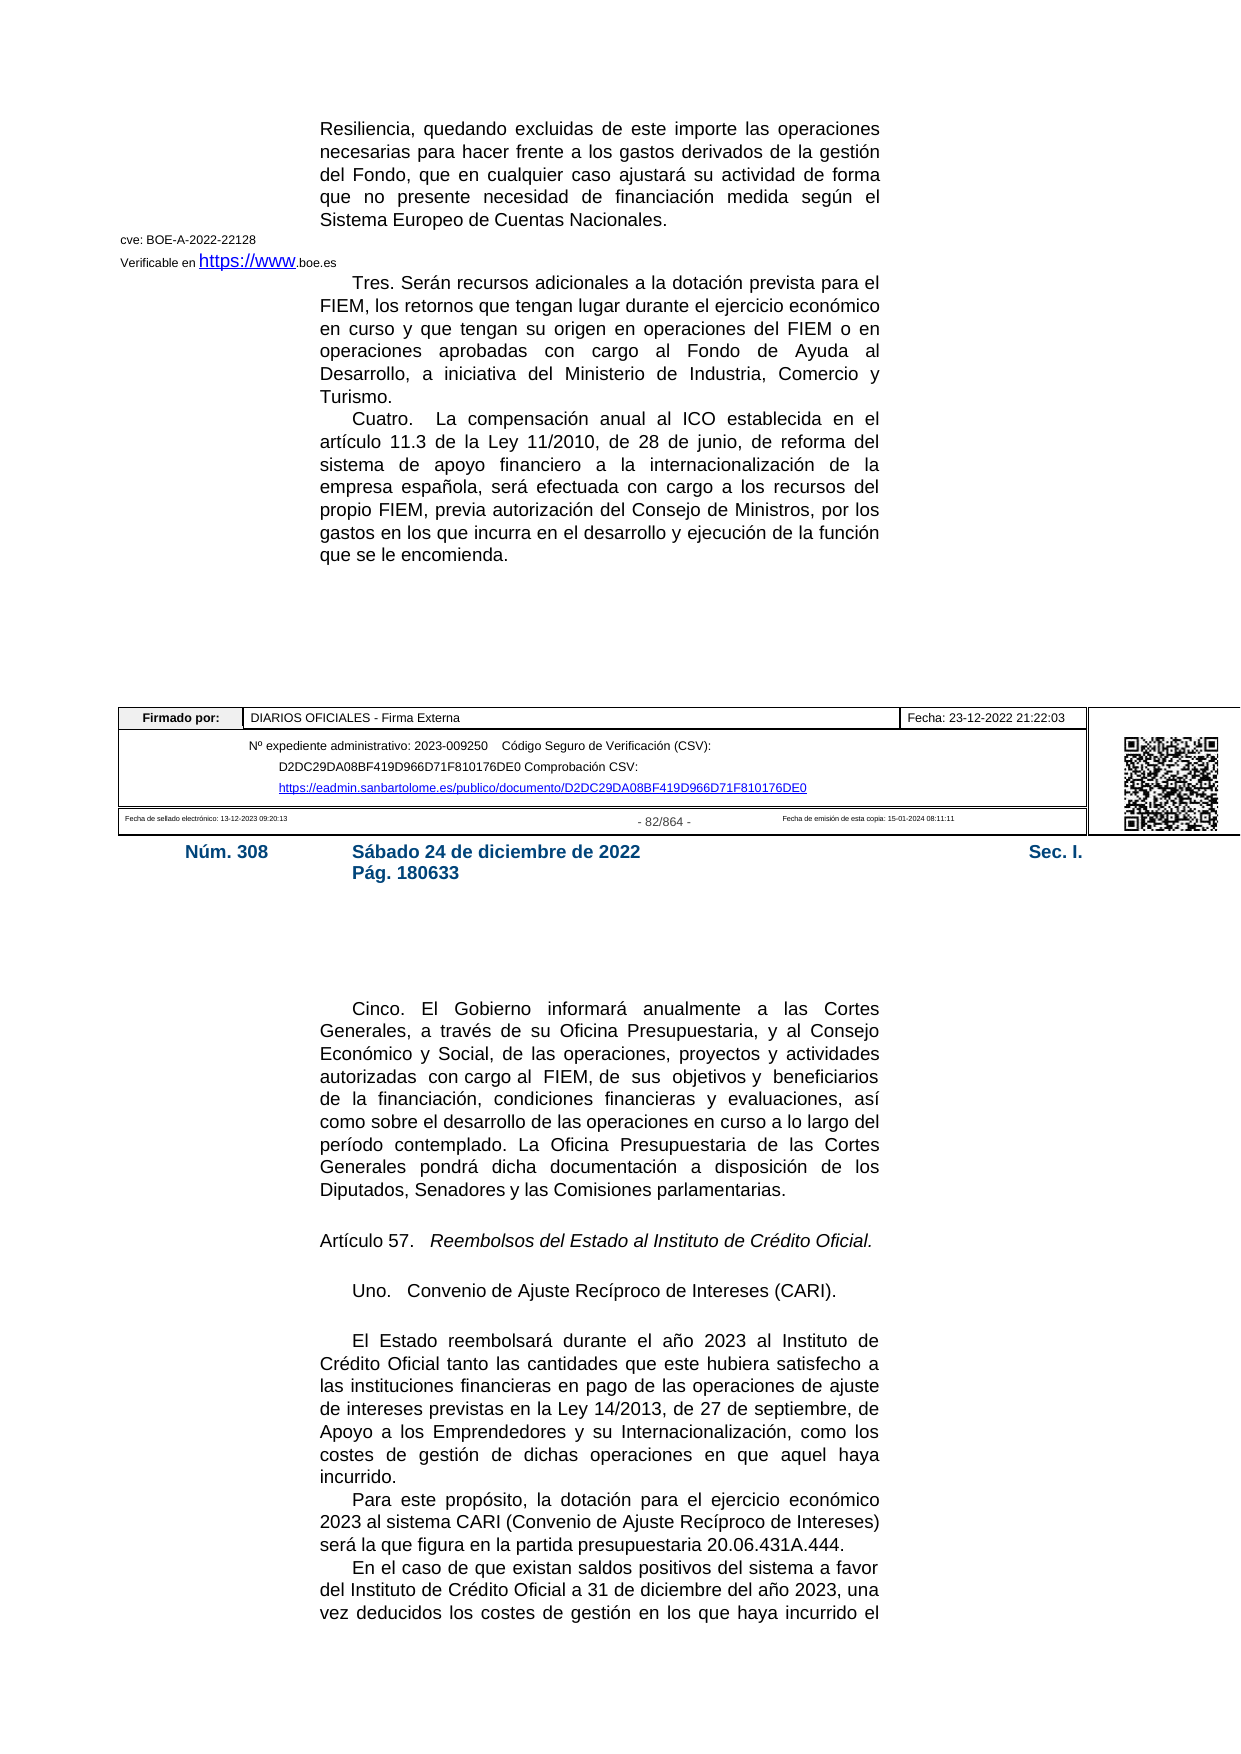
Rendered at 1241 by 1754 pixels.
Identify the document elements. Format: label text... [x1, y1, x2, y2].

table_cell Nº expediente administrativo: 2023-009250 Código Seguro de Verificación (CSV): D2DC29DA08BF419D966D71F810176DE0 Comprobación CSV: https://eadmin.sanbartolome.es/publico/documento/D2DC29DA08BF419D966D71F810176DE0 [119, 730, 1086, 806]
table_header Fecha: 23-12-2022 21:22:03 [901, 708, 1086, 728]
text Tres. Serán recursos adicionales a la dotación prevista para el FIEM, los retornos que tengan lugar durante el ejercicio económico en curso y que tengan su origen en operaciones del FIEM o en operaciones aprobadas con cargo al Fondo de Ayuda al Desarrollo, a iniciativa del Ministerio de Industria, Comercio y Turismo. [319, 272, 880, 407]
table_header Firmado por: [119, 708, 242, 726]
table_cell Fecha de sellado electrónico: 13-12-2023 09:20:13 - 82/864 - Fecha de emisión de esta copia: 15-01-2024 08:11:11 [119, 809, 1086, 834]
text Cuatro. La compensación anual al ICO establecida en el artículo 11.3 de la Ley 11/2010, de 28 de junio, de reforma del sistema de apoyo financiero a la internacionalización de la empresa española, será efectuada con cargo a los recursos del propio FIEM, previa autorización del Consejo de Ministros, por los gastos en los que incurra en el desarrollo y ejecución de la función que se le encomienda. [319, 408, 880, 566]
text Uno. Convenio de Ajuste Recíproco de Intereses (CARI). [352, 1280, 1122, 1301]
text Núm. 308 Sábado 24 de diciembre de 2022 Sec. I. Pág. 180633 [185, 841, 1122, 884]
text Resiliencia, quedando excluidas de este importe las operaciones necesarias para hacer frente a los gastos derivados de la gestión del Fondo, que en cualquier caso ajustará su actividad de forma que no presente necesidad de financiación medida según el Sistema Europeo de Cuentas Nacionales. [319, 118, 880, 231]
table_header [1089, 708, 1240, 834]
text Artículo 57. Reembolsos del Estado al Instituto de Crédito Oficial. [319, 1229, 1122, 1251]
text cve: BOE-A-2022-22128 [120, 233, 880, 247]
text Verificable en https://www.boe.es [120, 249, 880, 271]
text En el caso de que existan saldos positivos del sistema a favor del Instituto de Crédito Oficial a 31 de diciembre del año 2023, una vez deducidos los costes de gestión en los que haya incurrido el [319, 1557, 879, 1624]
table_header DIARIOS OFICIALES - Firma Externa [244, 708, 899, 728]
text Cinco. El Gobierno informará anualmente a las Cortes Generales, a través de su Oficina Presupuestaria, y al Consejo Económico y Social, de las operaciones, proyectos y actividades autorizadas con cargo al FIEM, de sus objetivos y beneficiarios de la financiación, condiciones financieras y evaluaciones, así como sobre el desarrollo de las operaciones en curso a lo largo del período contemplado. La Oficina Presupuestaria de las Cortes Generales pondrá dicha documentación a disposición de los Diputados, Senadores y las Comisiones parlamentarias. [319, 997, 879, 1201]
text El Estado reembolsará durante el año 2023 al Instituto de Crédito Oficial tanto las cantidades que este hubiera satisfecho a las instituciones financieras en pago de las operaciones de ajuste de intereses previstas en la Ley 14/2013, de 27 de septiembre, de Apoyo a los Emprendedores y su Internacionalización, como los costes de gestión de dichas operaciones en que aquel haya incurrido. [319, 1330, 879, 1488]
text Para este propósito, la dotación para el ejercicio económico 2023 al sistema CARI (Convenio de Ajuste Recíproco de Intereses) será la que figura en la partida presupuestaria 20.06.431A.444. [319, 1489, 880, 1556]
